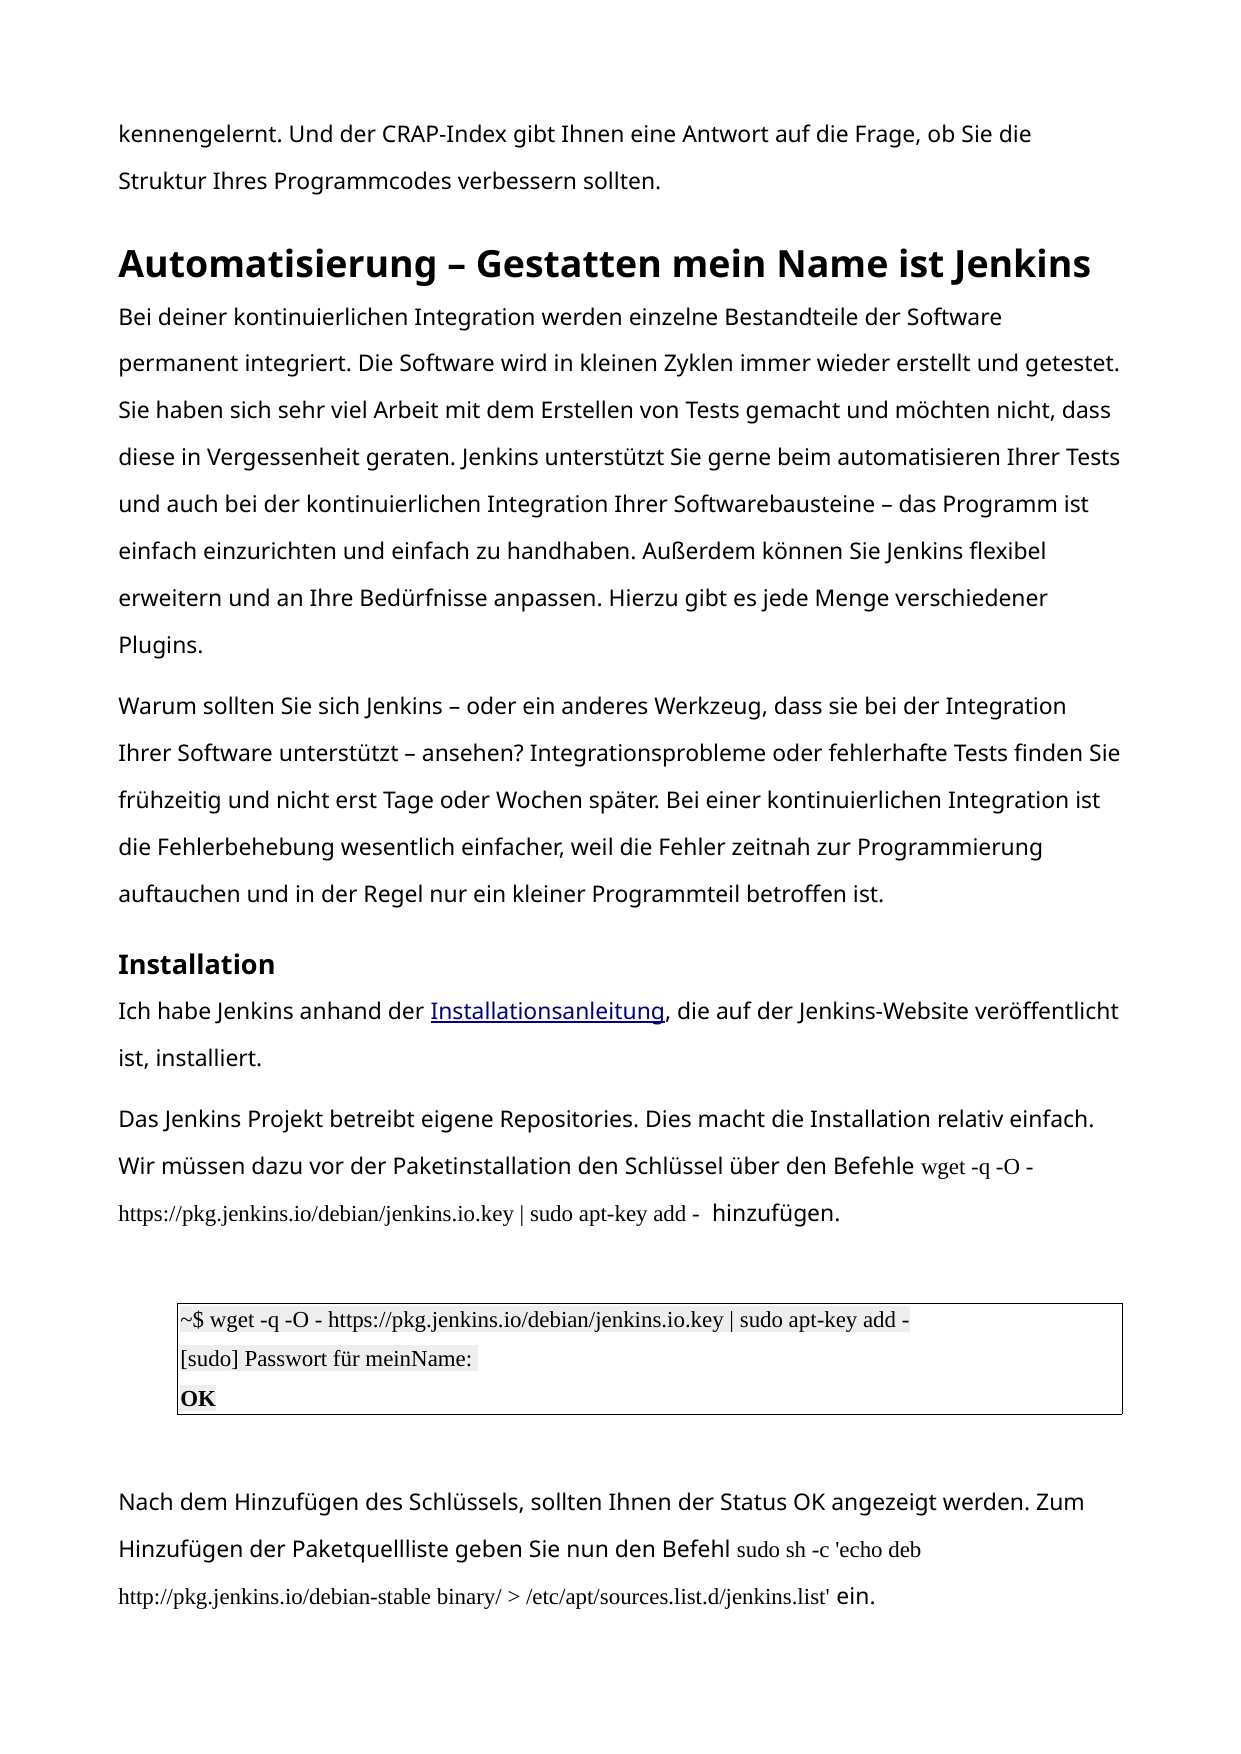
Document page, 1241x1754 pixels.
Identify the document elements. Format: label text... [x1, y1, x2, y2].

text Das Jenkins Projekt betreibt eigene Repositories. Dies macht die Installation relativ einfach. Wir müssen dazu vor der Paketinstallation den Schlüssel über den Befehle wget -q -O - https://pkg.jenkins.io/debian/jenkins.io.key | sudo apt-key add - hinzufügen. [118, 1103, 1122, 1228]
text Nach dem Hinzufügen des Schlüssels, sollten Ihnen der Status OK angezeigt werden. Zum Hinzufügen der Paketquellliste geben Sie nun den Befehl sudo sh -c 'echo deb http://pkg.jenkins.io/debian-stable binary/ > /etc/apt/sources.list.d/jenkins.list' ein. [118, 1486, 1122, 1611]
text Ich habe Jenkins anhand der Installationsanleitung, die auf der Jenkins-Website veröffentlicht ist, installiert. [118, 994, 1122, 1073]
subtitle Installation [118, 945, 1122, 982]
text ~$ wget -q -O - https://pkg.jenkins.io/debian/jenkins.io.key | sudo apt-key add - [sudo] Passwort für meinName: OK [178, 1304, 1122, 1414]
text kennengelernt. Und der CRAP-Index gibt Ihnen eine Antwort auf die Frage, ob Sie die Struktur Ihres Programmcodes verbessern sollten. [118, 118, 1122, 196]
text Warum sollten Sie sich Jenkins – oder ein anderes Werkzeug, dass sie bei der Integration Ihrer Software unterstützt – ansehen? Integrationsprobleme oder fehlerhafte Tests finden Sie frühzeitig und nicht erst Tage oder Wochen später. Bei einer kontinuierlichen Integration ist die Fehlerbehebung wesentlich einfacher, weil die Fehler zeitnah zur Programmierung auftauchen und in der Regel nur ein kleiner Programmteil betroffen ist. [118, 690, 1122, 909]
text Bei deiner kontinuierlichen Integration werden einzelne Bestandteile der Software permanent integriert. Die Software wird in kleinen Zyklen immer wieder erstellt und getestet. Sie haben sich sehr viel Arbeit mit dem Erstellen von Tests gemacht und möchten nicht, dass diese in Vergessenheit geraten. Jenkins unterstützt Sie gerne beim automatisieren Ihrer Tests und auch bei der kontinuierlichen Integration Ihrer Softwarebausteine – das Programm ist einfach einzurichten und einfach zu handhaben. Außerdem können Sie Jenkins flexibel erweitern und an Ihre Bedürfnisse anpassen. Hierzu gibt es jede Menge verschiedener Plugins. [118, 300, 1122, 660]
subtitle Automatisierung – Gestatten mein Name ist Jenkins [118, 237, 1122, 288]
